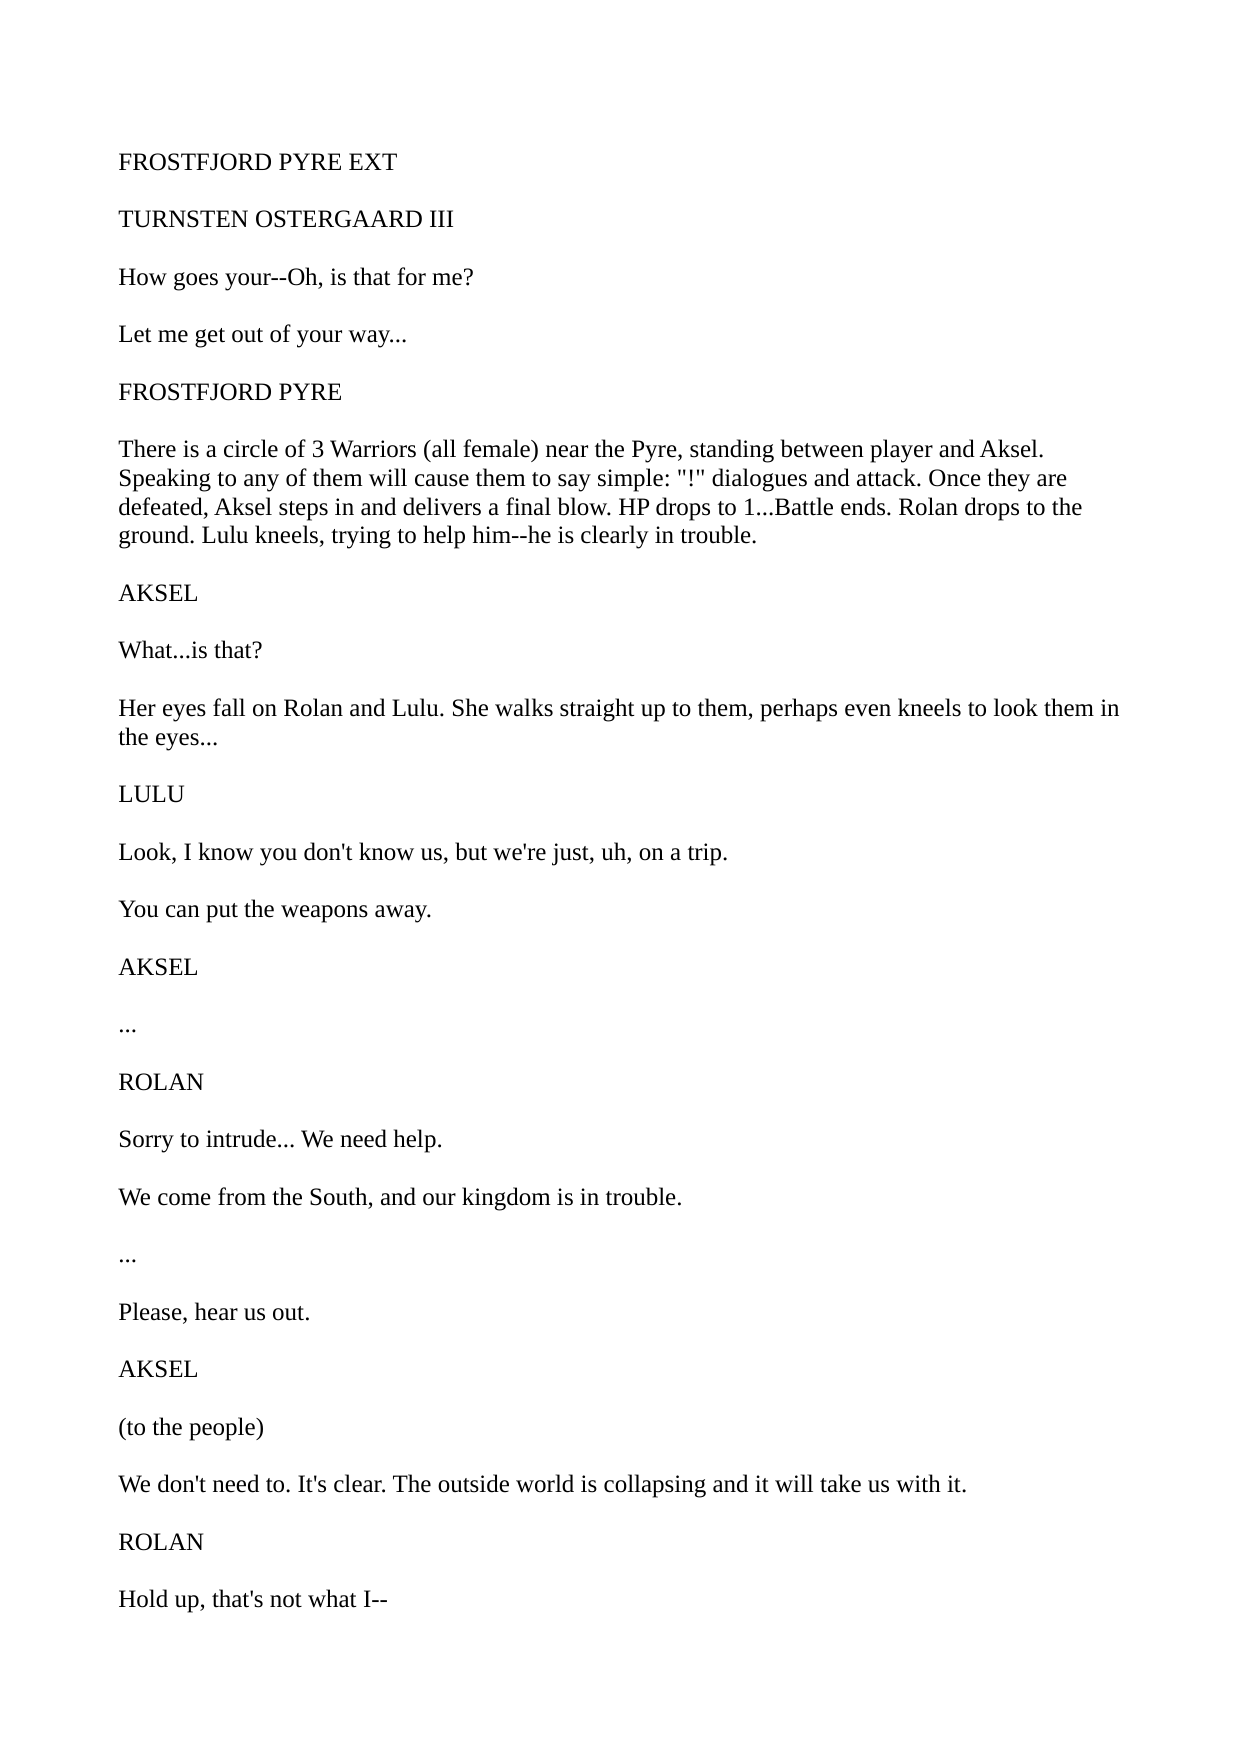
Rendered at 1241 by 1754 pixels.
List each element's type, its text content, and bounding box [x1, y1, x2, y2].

text (to the people) [118, 1412, 1122, 1441]
text We come from the South, and our kingdom is in trouble. [118, 1182, 1122, 1211]
text Sorry to intrude... We need help. [118, 1124, 1122, 1153]
text What...is that? [118, 636, 1122, 664]
text Her eyes fall on Rolan and Lulu. She walks straight up to them, perhaps even kneels to look them in the eyes... [118, 693, 1122, 751]
text ... [118, 1239, 1122, 1268]
text You can put the weapons away. [118, 894, 1122, 923]
text Let me get out of your way... [118, 319, 1122, 348]
text AKSEL [118, 578, 1122, 607]
text ROLAN [118, 1527, 1122, 1556]
text AKSEL [118, 1354, 1122, 1383]
text FROSTFJORD PYRE EXT [118, 147, 1122, 176]
text Please, hear us out. [118, 1297, 1122, 1326]
text AKSEL [118, 952, 1122, 981]
text Hold up, that's not what I-- [118, 1584, 1122, 1613]
text FROSTFJORD PYRE [118, 377, 1122, 406]
text There is a circle of 3 Warriors (all female) near the Pyre, standing between player and Aksel. Speaking to any of them will cause them to say simple: "!" dialogues and attack. Once they are defeated, Aksel steps in and delivers a final blow. HP drops to 1...Battle ends. Rolan drops to the ground. Lulu kneels, trying to help him--he is clearly in trouble. [118, 434, 1122, 549]
text We don't need to. It's clear. The outside world is collapsing and it will take us with it. [118, 1469, 1122, 1498]
text How goes your--Oh, is that for me? [118, 262, 1122, 291]
text ... [118, 1009, 1122, 1038]
text TURNSTEN OSTERGAARD III [118, 204, 1122, 233]
text Look, I know you don't know us, but we're just, uh, on a trip. [118, 837, 1122, 866]
text LULU [118, 779, 1122, 808]
text ROLAN [118, 1067, 1122, 1096]
